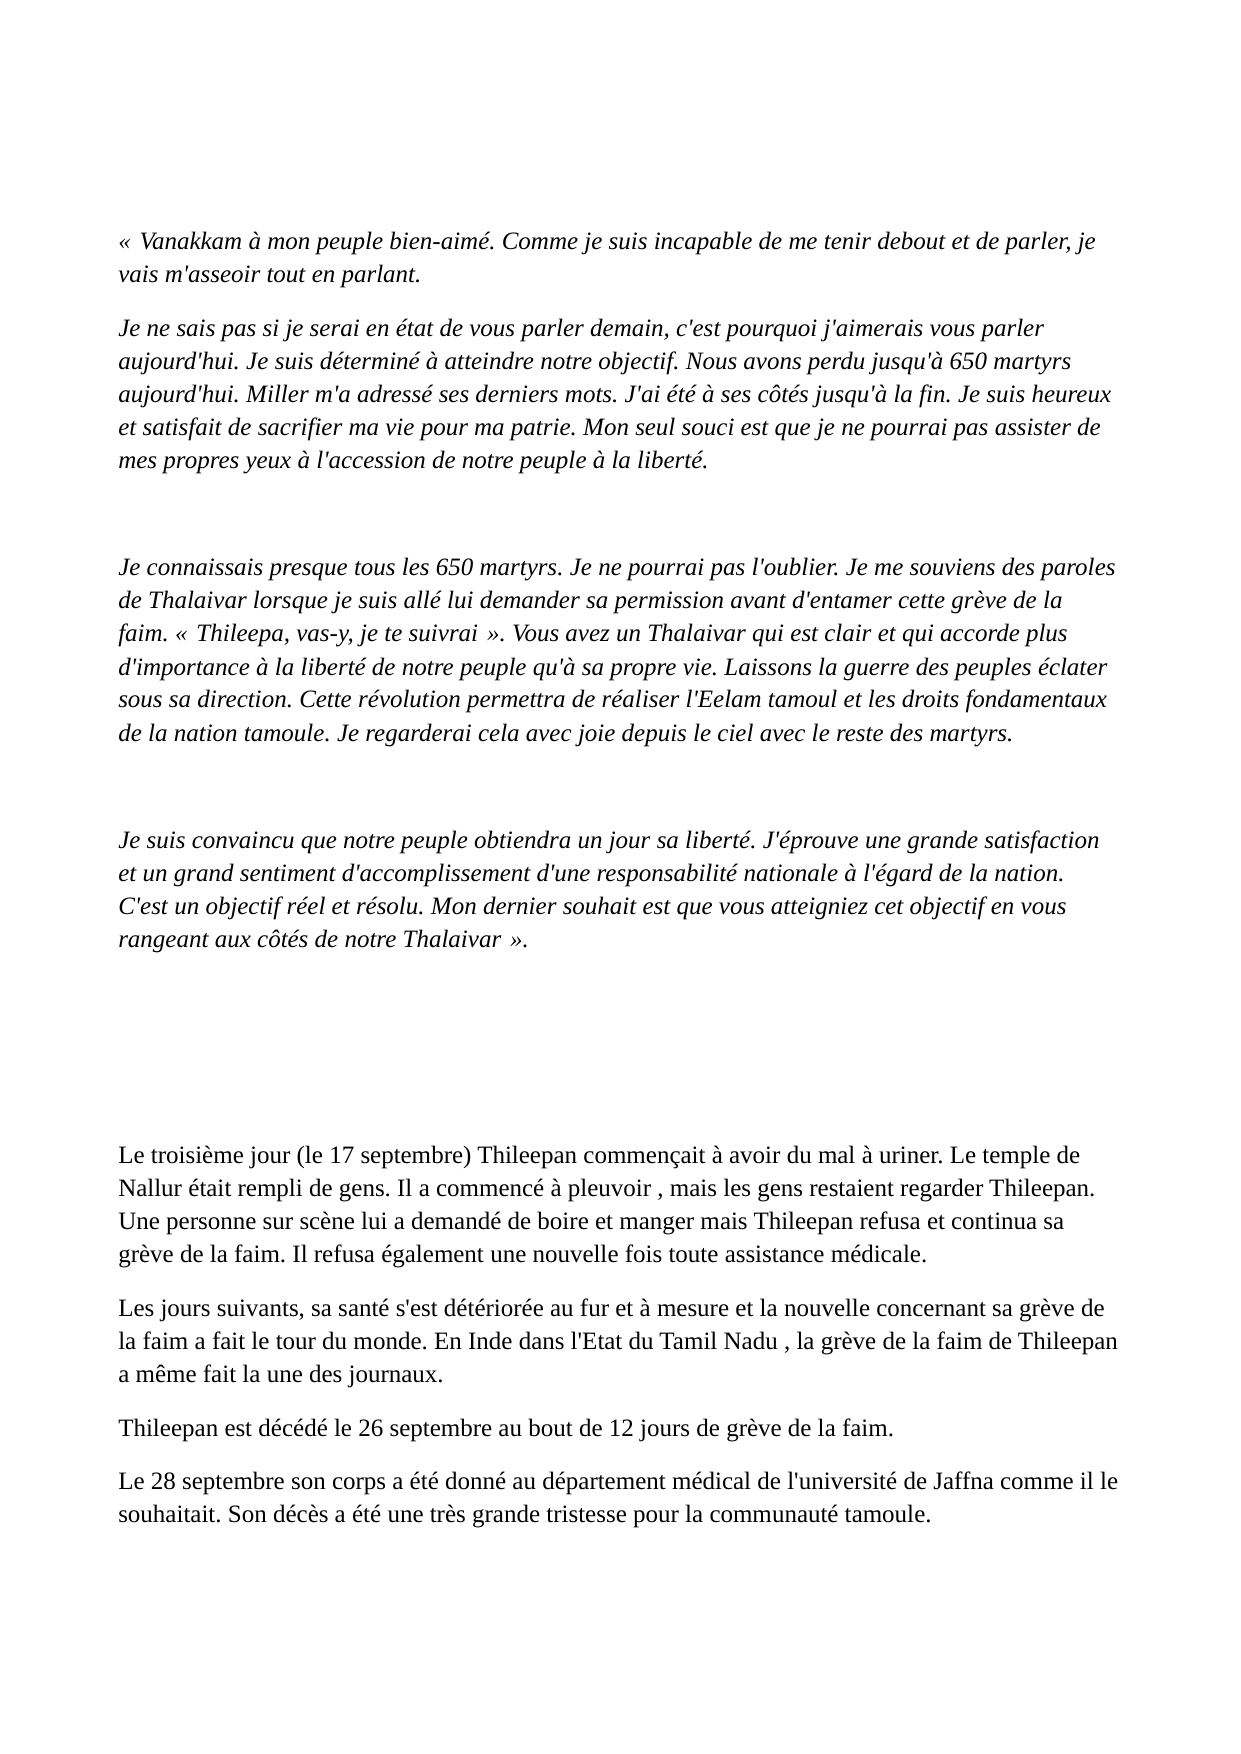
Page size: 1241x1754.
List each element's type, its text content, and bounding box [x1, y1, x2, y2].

text « Vanakkam à mon peuple bien-aimé. Comme je suis incapable de me tenir debout et de parler, je vais m'asseoir tout en parlant. [118, 226, 1122, 288]
text Les jours suivants, sa santé s'est détériorée au fur et à mesure et la nouvelle concernant sa grève de la faim a fait le tour du monde. En Inde dans l'Etat du Tamil Nadu , la grève de la faim de Thileepan a même fait la une des journaux. [118, 1293, 1122, 1387]
text Le 28 septembre son corps a été donné au département médical de l'université de Jaffna comme il le souhaitait. Son décès a été une très grande tristesse pour la communauté tamoule. [118, 1466, 1122, 1528]
text Je ne sais pas si je serai en état de vous parler demain, c'est pourquoi j'aimerais vous parler aujourd'hui. Je suis déterminé à atteindre notre objectif. Nous avons perdu jusqu'à 650 martyrs aujourd'hui. Miller m'a adressé ses derniers mots. J'ai été à ses côtés jusqu'à la fin. Je suis heureux et satisfait de sacrifier ma vie pour ma patrie. Mon seul souci est que je ne pourrai pas assister de mes propres yeux à l'accession de notre peuple à la liberté. [118, 313, 1122, 473]
text Je connaissais presque tous les 650 martyrs. Je ne pourrai pas l'oublier. Je me souviens des paroles de Thalaivar lorsque je suis allé lui demander sa permission avant d'entamer cette grève de la faim. « Thileepa, vas-y, je te suivrai ». Vous avez un Thalaivar qui est clair et qui accorde plus d'importance à la liberté de notre peuple qu'à sa propre vie. Laissons la guerre des peuples éclater sous sa direction. Cette révolution permettra de réaliser l'Eelam tamoul et les droits fondamentaux de la nation tamoule. Je regarderai cela avec joie depuis le ciel avec le reste des martyrs. [118, 552, 1122, 746]
text Le troisième jour (le 17 septembre) Thileepan commençait à avoir du mal à uriner. Le temple de Nallur était rempli de gens. Il a commencé à pleuvoir , mais les gens restaient regarder Thileepan. Une personne sur scène lui a demandé de boire et manger mais Thileepan refusa et continua sa grève de la faim. Il refusa également une nouvelle fois toute assistance médicale. [118, 1140, 1122, 1268]
text Je suis convaincu que notre peuple obtiendra un jour sa liberté. J'éprouve une grande satisfaction et un grand sentiment d'accomplissement d'une responsabilité nationale à l'égard de la nation. C'est un objectif réel et résolu. Mon dernier souhait est que vous atteigniez cet objectif en vous rangeant aux côtés de notre Thalaivar ». [118, 825, 1122, 953]
text Thileepan est décédé le 26 septembre au bout de 12 jours de grève de la faim. [118, 1413, 1122, 1441]
